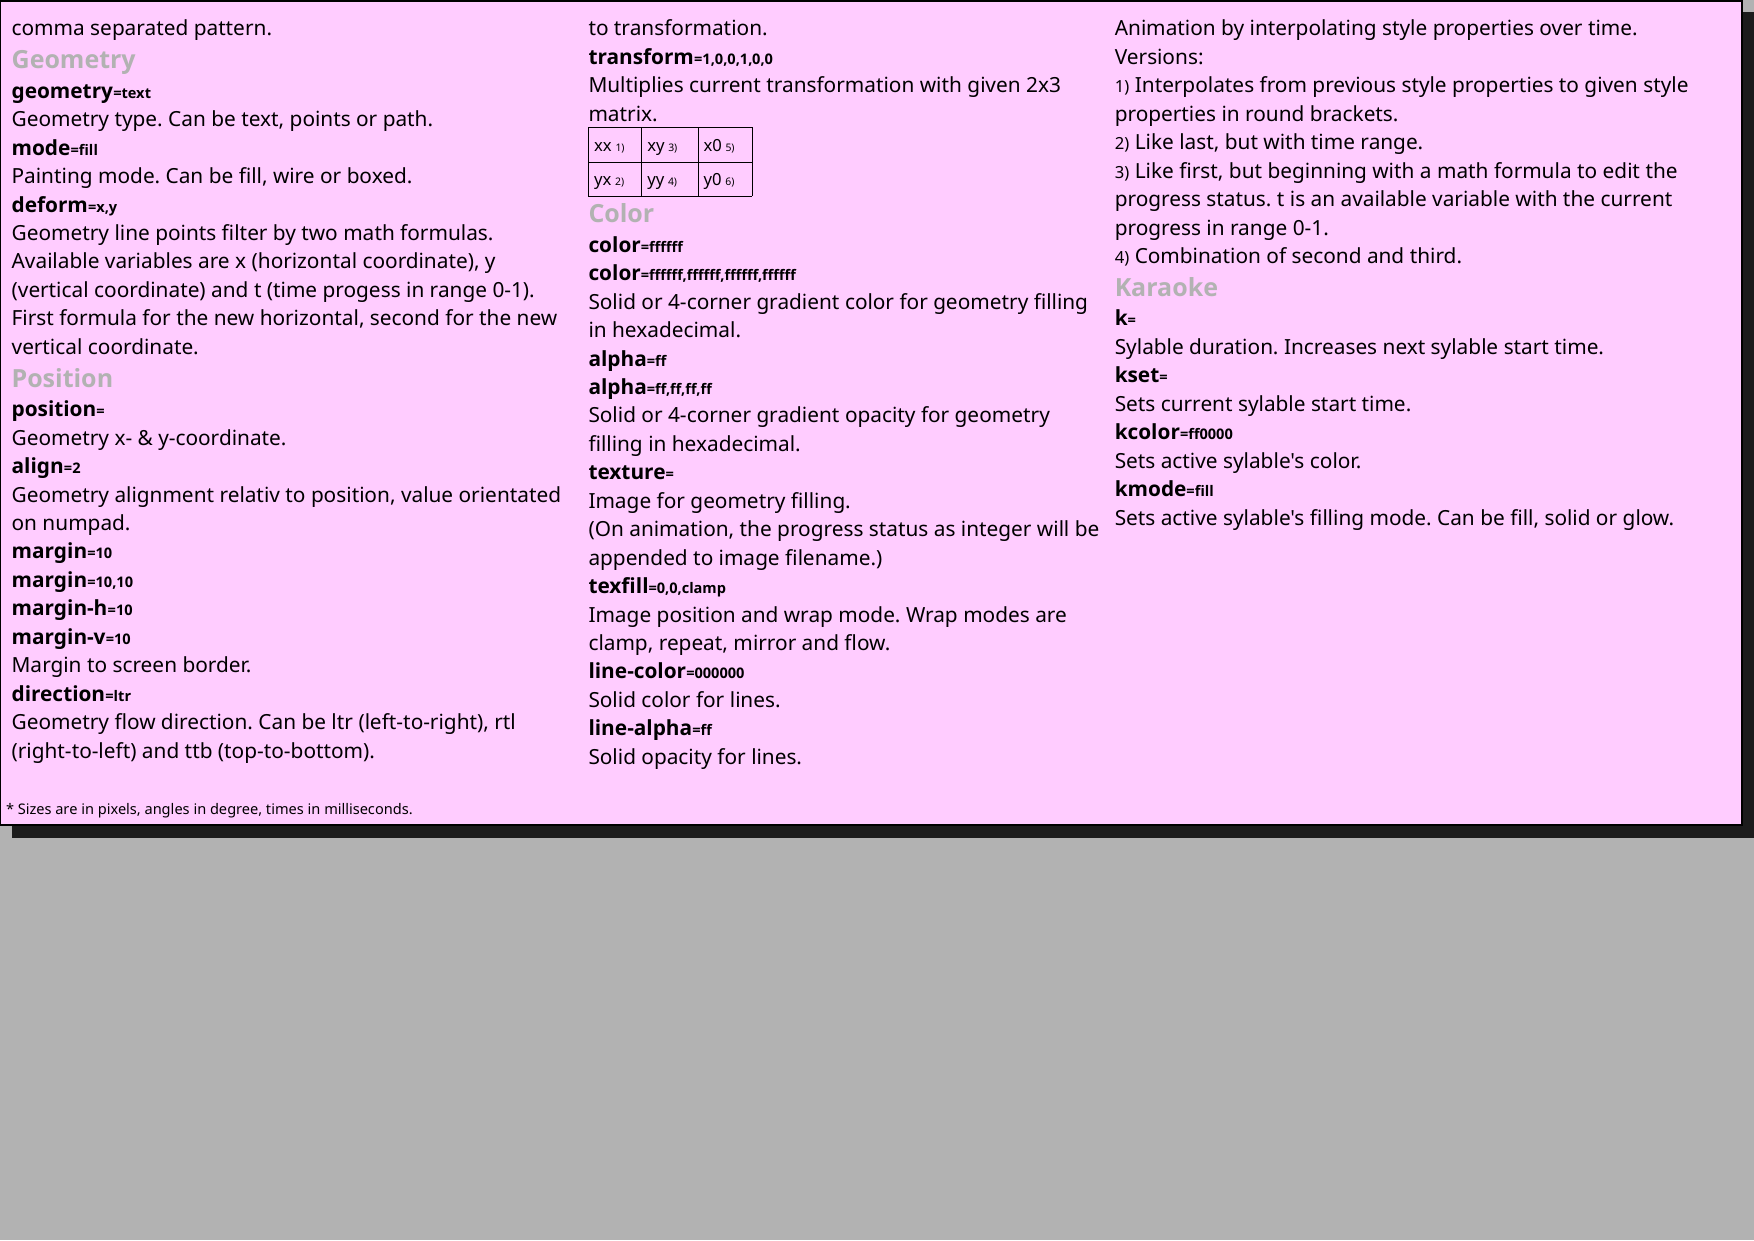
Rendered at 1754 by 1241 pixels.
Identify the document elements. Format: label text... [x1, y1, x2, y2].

table_cell yx 2) [589, 163, 641, 196]
table_cell * Sizes are in pixels, angles in degree, times in milliseconds. [1, 2, 1741, 824]
table_cell yy 4) [642, 163, 698, 196]
table_header comma separated pattern. Geometry geometry=text Geometry type. Can be text, points or path. mode=fill Painting mode. Can be fill, wire or boxed. deform=x,y Geometry line points filter by two math formulas. Available variables are x (horizontal coordinate), y (vertical coordinate) and t (time progess in range 0-1). First formula for the new horizontal, second for the new vertical coordinate. Position position= Geometry x- & y-coordinate. align=2 Geometry alignment relativ to position, value orientated on numpad. margin=10 margin=10,10 margin-h=10 margin-v=10 Margin to screen border. direction=ltr Geometry flow direction. Can be ltr (left-to-right), rtl (right-to-left) and ttb (top-to-bottom). [6, 8, 582, 776]
table_header xy 3) [642, 128, 698, 162]
table_header x0 5) [699, 128, 752, 162]
table_cell y0 6) [699, 163, 752, 196]
table_header xx 1) [589, 128, 641, 162]
table_header to transformation. transform=1,0,0,1,0,0 Multiplies current transformation with given 2x3 matrix. Color color=ffffff color=ffffff,ffffff,ffffff,ffffff Solid or 4-corner gradient color for geometry filling in hexadecimal. alpha=ff alpha=ff,ff,ff,ff Solid or 4-corner gradient opacity for geometry filling in hexadecimal. texture= Image for geometry filling. (On animation, the progress status as integer will be appended to image filename.) texfill=0,0,clamp Image position and wrap mode. Wrap modes are clamp, repeat, mirror and flow. line-color=000000 Solid color for lines. line-alpha=ff Solid opacity for lines. [583, 8, 1109, 776]
table_header Animation by interpolating style properties over time. Versions: 1) Interpolates from previous style properties to given style properties in round brackets. 2) Like last, but with time range. 3) Like first, but beginning with a math formula to edit the progress status. t is an available variable with the current progress in range 0-1. 4) Combination of second and third. Karaoke k= Sylable duration. Increases next sylable start time. kset= Sets current sylable start time. kcolor=ff0000 Sets active sylable's color. kmode=fill Sets active sylable's filling mode. Can be fill, solid or glow. [1109, 8, 1736, 776]
